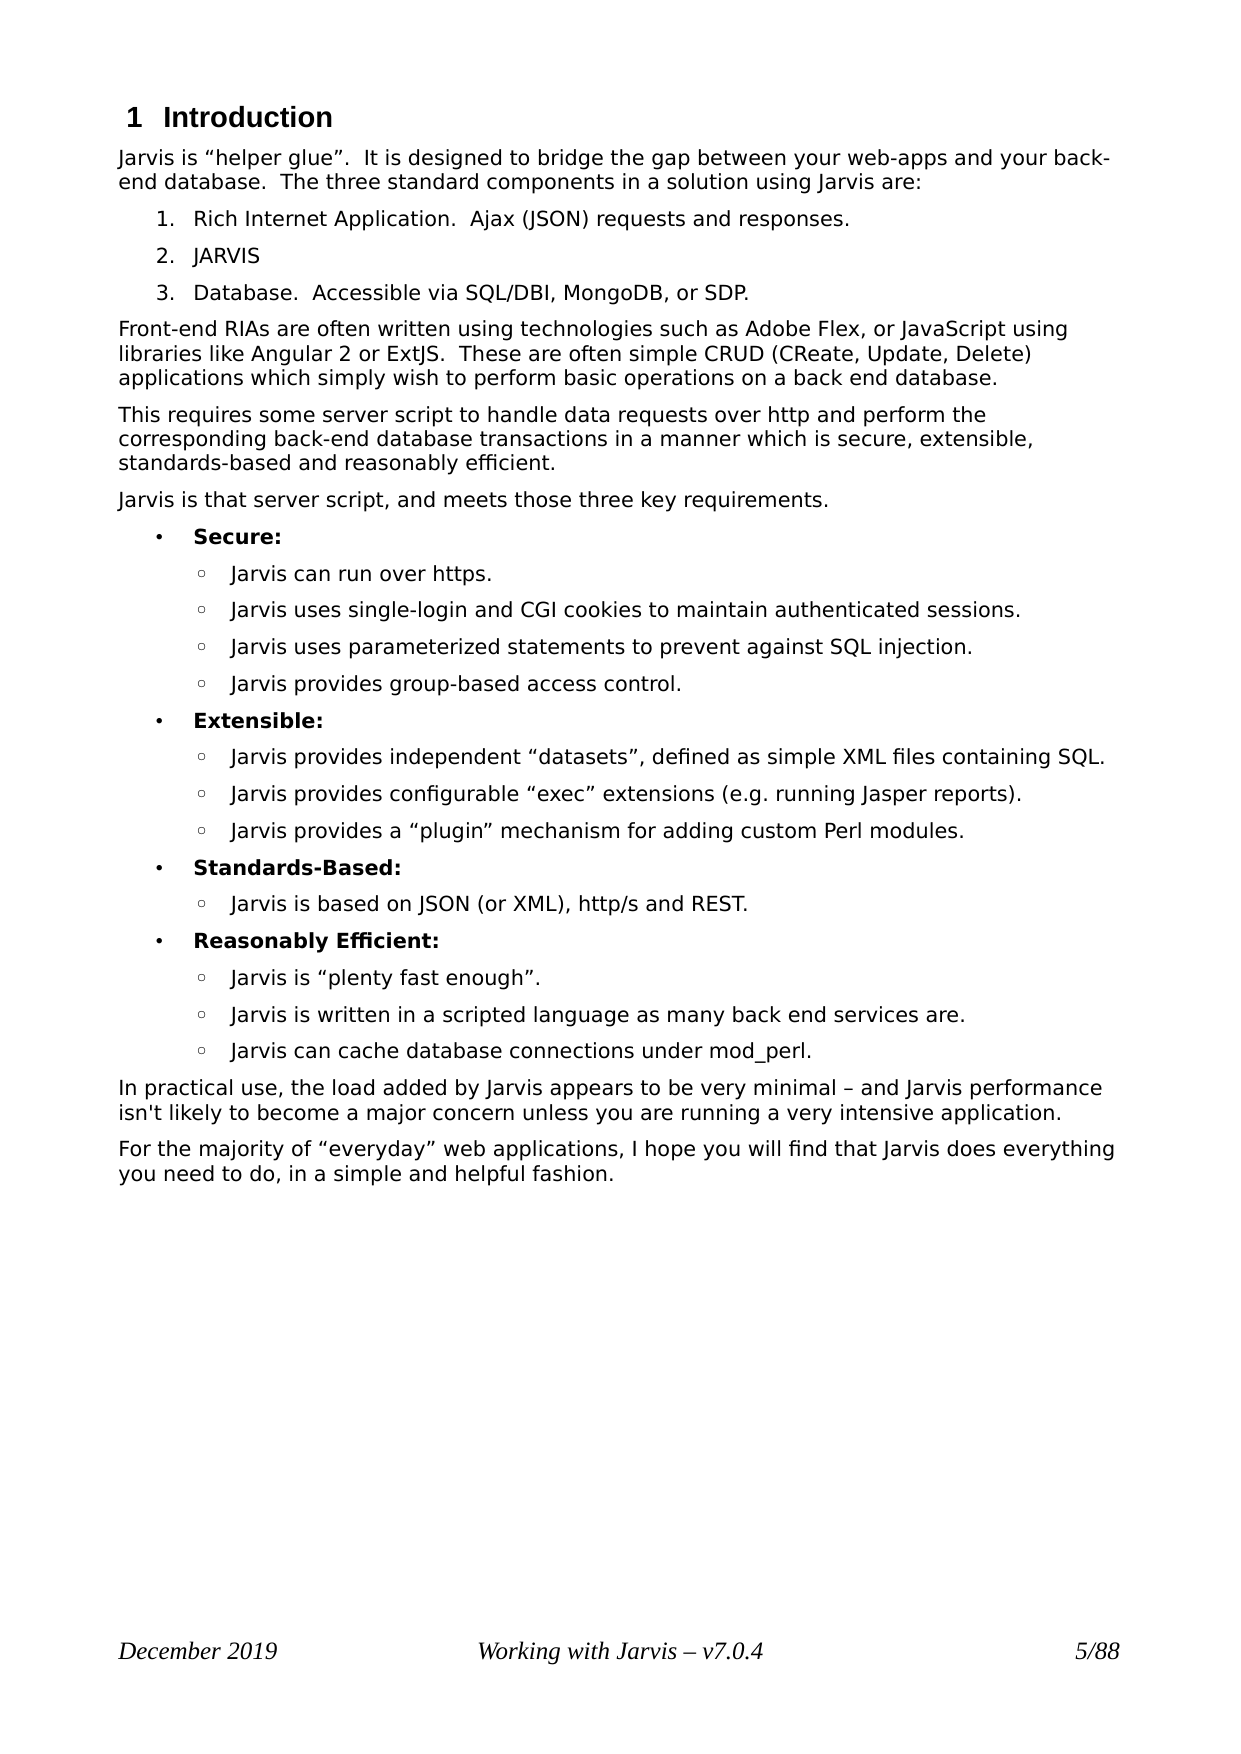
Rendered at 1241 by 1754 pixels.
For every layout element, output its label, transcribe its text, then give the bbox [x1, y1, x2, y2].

text Jarvis is that server script, and meets those three key requirements. [118, 488, 1122, 512]
list Jarvis can cache database connections under mod_perl. [193, 1039, 1122, 1064]
list Jarvis uses single-login and CGI cookies to maintain authenticated sessions. [193, 598, 1122, 623]
list Jarvis is “plenty fast enough”. [193, 966, 1122, 990]
text Front-end RIAs are often written using technologies such as Adobe Flex, or JavaScript using libraries like Angular 2 or ExtJS. These are often simple CRUD (CReate, Update, Delete) applications which simply wish to perform basic operations on a back end database. [118, 317, 1122, 390]
list Jarvis is written in a scripted language as many back end services are. [193, 1003, 1122, 1027]
list JARVIS [156, 244, 1122, 268]
list Jarvis is based on JSON (or XML), http/s and REST. [193, 892, 1122, 917]
text Jarvis is “helper glue”. It is designed to bridge the gap between your web-apps and your back-end database. The three standard components in a solution using Jarvis are: [118, 146, 1122, 194]
list Rich Internet Application. Ajax (JSON) requests and responses. [156, 207, 1122, 231]
list Jarvis uses parameterized statements to prevent against SQL injection. [193, 635, 1122, 659]
list Secure: [156, 525, 1122, 549]
text In practical use, the load added by Jarvis appears to be very minimal – and Jarvis performance isn't likely to become a major concern unless you are running a very intensive application. [118, 1076, 1122, 1125]
list Jarvis provides a “plugin” mechanism for adding custom Perl modules. [193, 819, 1122, 843]
list Jarvis provides configurable “exec” extensions (e.g. running Jasper reports). [193, 782, 1122, 806]
subtitle Introduction [118, 100, 1122, 133]
list Jarvis provides group-based access control. [193, 672, 1122, 696]
text This requires some server script to handle data requests over http and perform the corresponding back-end database transactions in a manner which is secure, extensible, standards-based and reasonably efficient. [118, 403, 1122, 476]
list Extensible: [156, 709, 1122, 733]
text For the majority of “everyday” web applications, I hope you will find that Jarvis does everything you need to do, in a simple and helpful fashion. [118, 1137, 1122, 1186]
list Standards-Based: [156, 856, 1122, 880]
list Jarvis can run over https. [193, 562, 1122, 586]
list Jarvis provides independent “datasets”, defined as simple XML files containing SQL. [193, 745, 1122, 770]
list Database. Accessible via SQL/DBI, MongoDB, or SDP. [156, 281, 1122, 305]
list Reasonably Efficient: [156, 929, 1122, 953]
